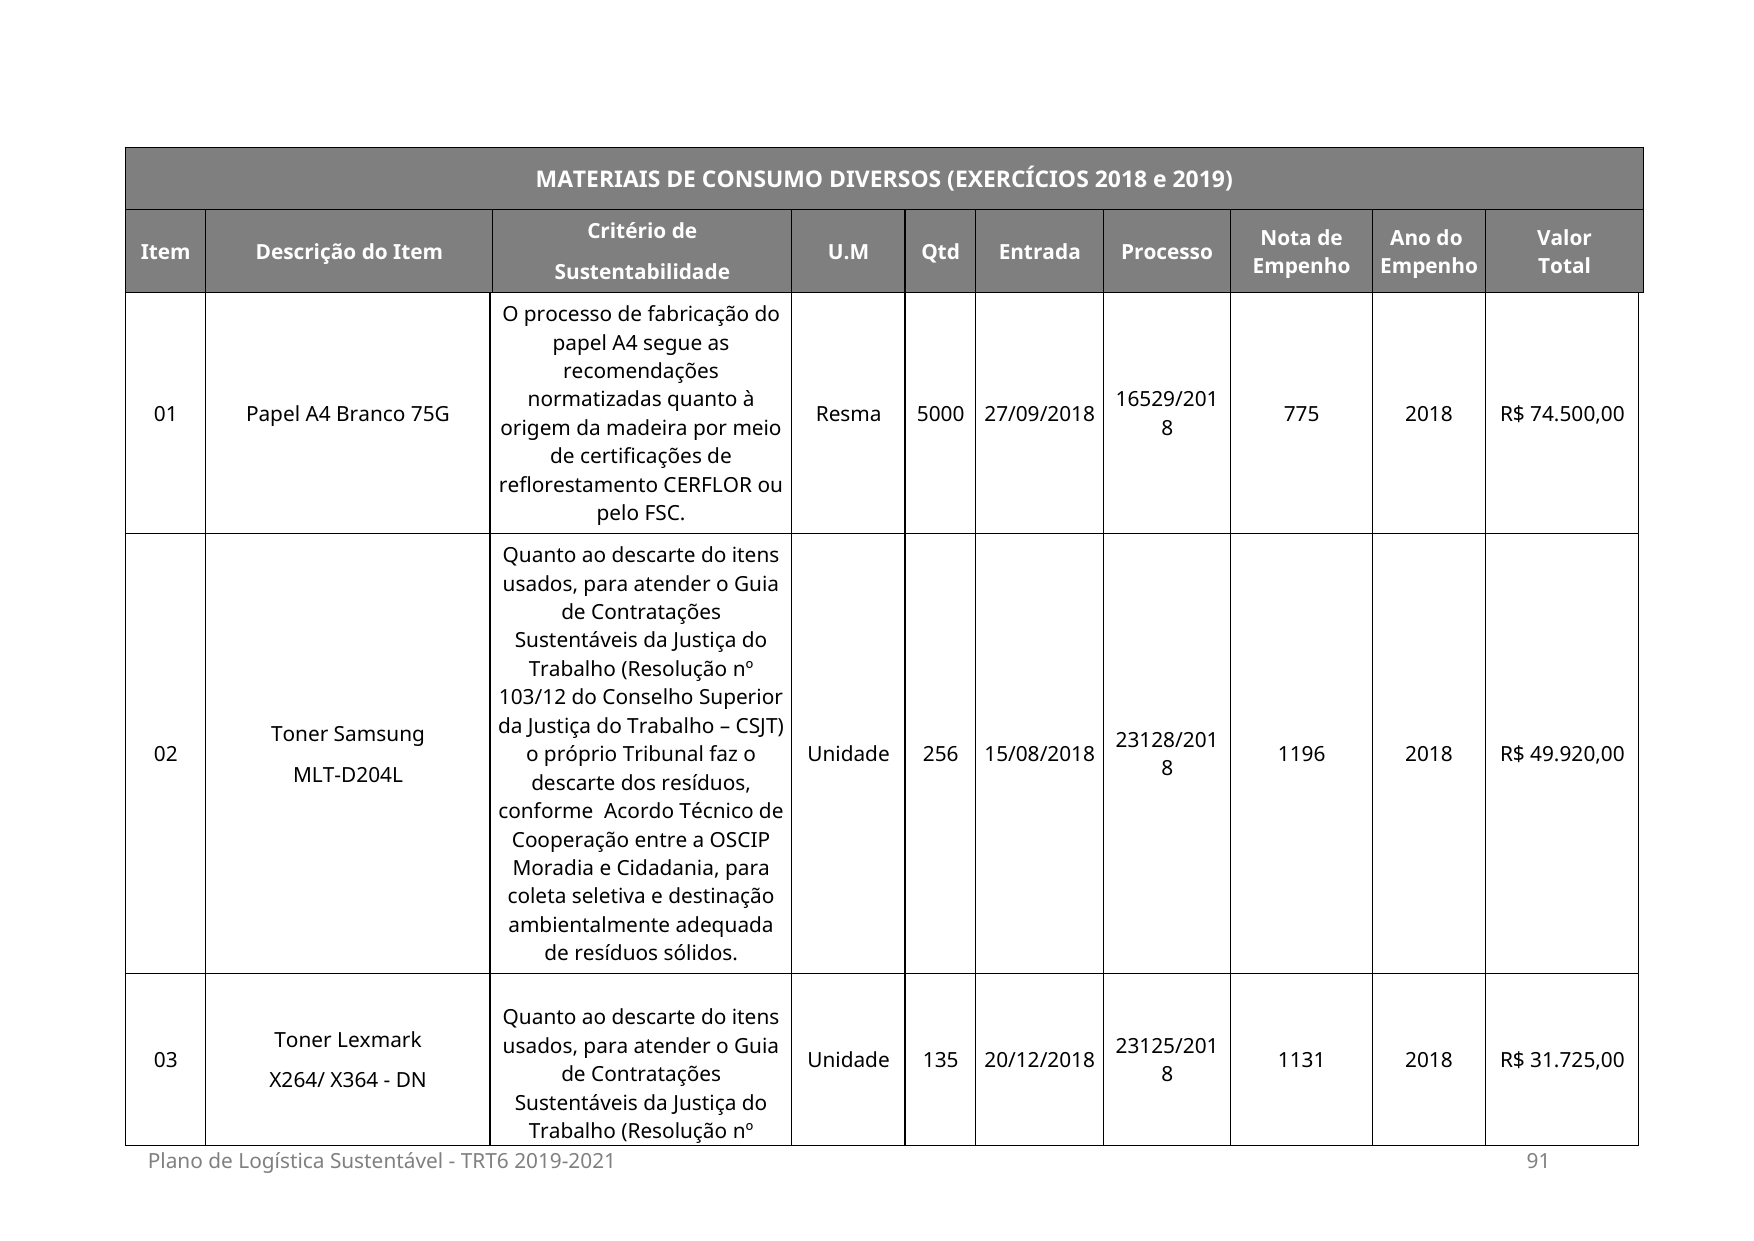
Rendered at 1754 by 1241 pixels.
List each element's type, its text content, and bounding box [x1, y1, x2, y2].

table_cell 2018 [1373, 974, 1485, 1145]
table_cell 775 [1231, 293, 1372, 533]
table_cell R$ 49.920,00 [1486, 534, 1638, 973]
table_cell Unidade [792, 974, 904, 1145]
table_cell Papel A4 Branco 75G [206, 293, 489, 533]
table_cell O processo de fabricação do papel A4 segue as recomendações normatizadas quanto à origem da madeira por meio de certificações de reflorestamento CERFLOR ou pelo FSC. [491, 293, 791, 533]
table_cell Item [126, 210, 205, 292]
table_cell 02 [126, 534, 205, 973]
table_cell Unidade [792, 534, 904, 973]
table_cell 2018 [1373, 293, 1485, 533]
table_cell Nota de Empenho [1231, 210, 1372, 292]
table_cell Resma [792, 293, 904, 533]
table_cell Ano do Empenho [1373, 210, 1485, 292]
table_cell [1639, 973, 1643, 1145]
table_cell 03 [126, 974, 205, 1145]
table_cell Valor Total [1486, 210, 1643, 292]
table_header MATERIAIS DE CONSUMO DIVERSOS (EXERCÍCIOS 2018 e 2019) [126, 148, 1643, 209]
table_cell Toner Lexmark X264/ X364 - DN [206, 974, 489, 1145]
table_cell Quanto ao descarte do itens usados, para atender o Guia de Contratações Sustentáveis da Justiça do Trabalho (Resolução nº 103/12 do Conselho Superior da Justiça do Trabalho – CSJT) o próprio Tribunal faz o descarte dos resíduos, conforme Acordo Técnico de Cooperação entre a OSCIP Moradia e Cidadania, para coleta seletiva e destinação ambientalmente adequada de resíduos sólidos. [491, 534, 791, 973]
table_cell 27/09/2018 [976, 293, 1103, 533]
table_cell U.M [792, 210, 904, 292]
table_cell Processo [1104, 210, 1230, 292]
table_cell 135 [906, 974, 975, 1145]
table_cell [1639, 533, 1643, 973]
table_cell 2018 [1373, 534, 1485, 973]
table_cell [1639, 293, 1643, 533]
table_cell Quanto ao descarte do itens usados, para atender o Guia de Contratações Sustentáveis da Justiça do Trabalho (Resolução nº [491, 974, 791, 1145]
table_cell 20/12/2018 [976, 974, 1103, 1145]
table_cell Critério de Sustentabilidade [493, 210, 791, 292]
table_cell 23125/2018 [1104, 974, 1230, 1145]
table_cell R$ 74.500,00 [1486, 293, 1638, 533]
table_cell R$ 31.725,00 [1486, 974, 1638, 1145]
table_cell 23128/2018 [1104, 534, 1230, 973]
table_cell 5000 [906, 293, 975, 533]
table_cell 16529/2018 [1104, 293, 1230, 533]
table_cell 256 [906, 534, 975, 973]
table_cell 1131 [1231, 974, 1372, 1145]
table_cell Descrição do Item [206, 210, 492, 292]
table_cell Entrada [976, 210, 1103, 292]
table_cell 15/08/2018 [976, 534, 1103, 973]
table_cell 1196 [1231, 534, 1372, 973]
table_cell 01 [126, 293, 205, 533]
table_cell Qtd [906, 210, 975, 292]
table_cell Toner Samsung MLT-D204L [206, 534, 489, 973]
